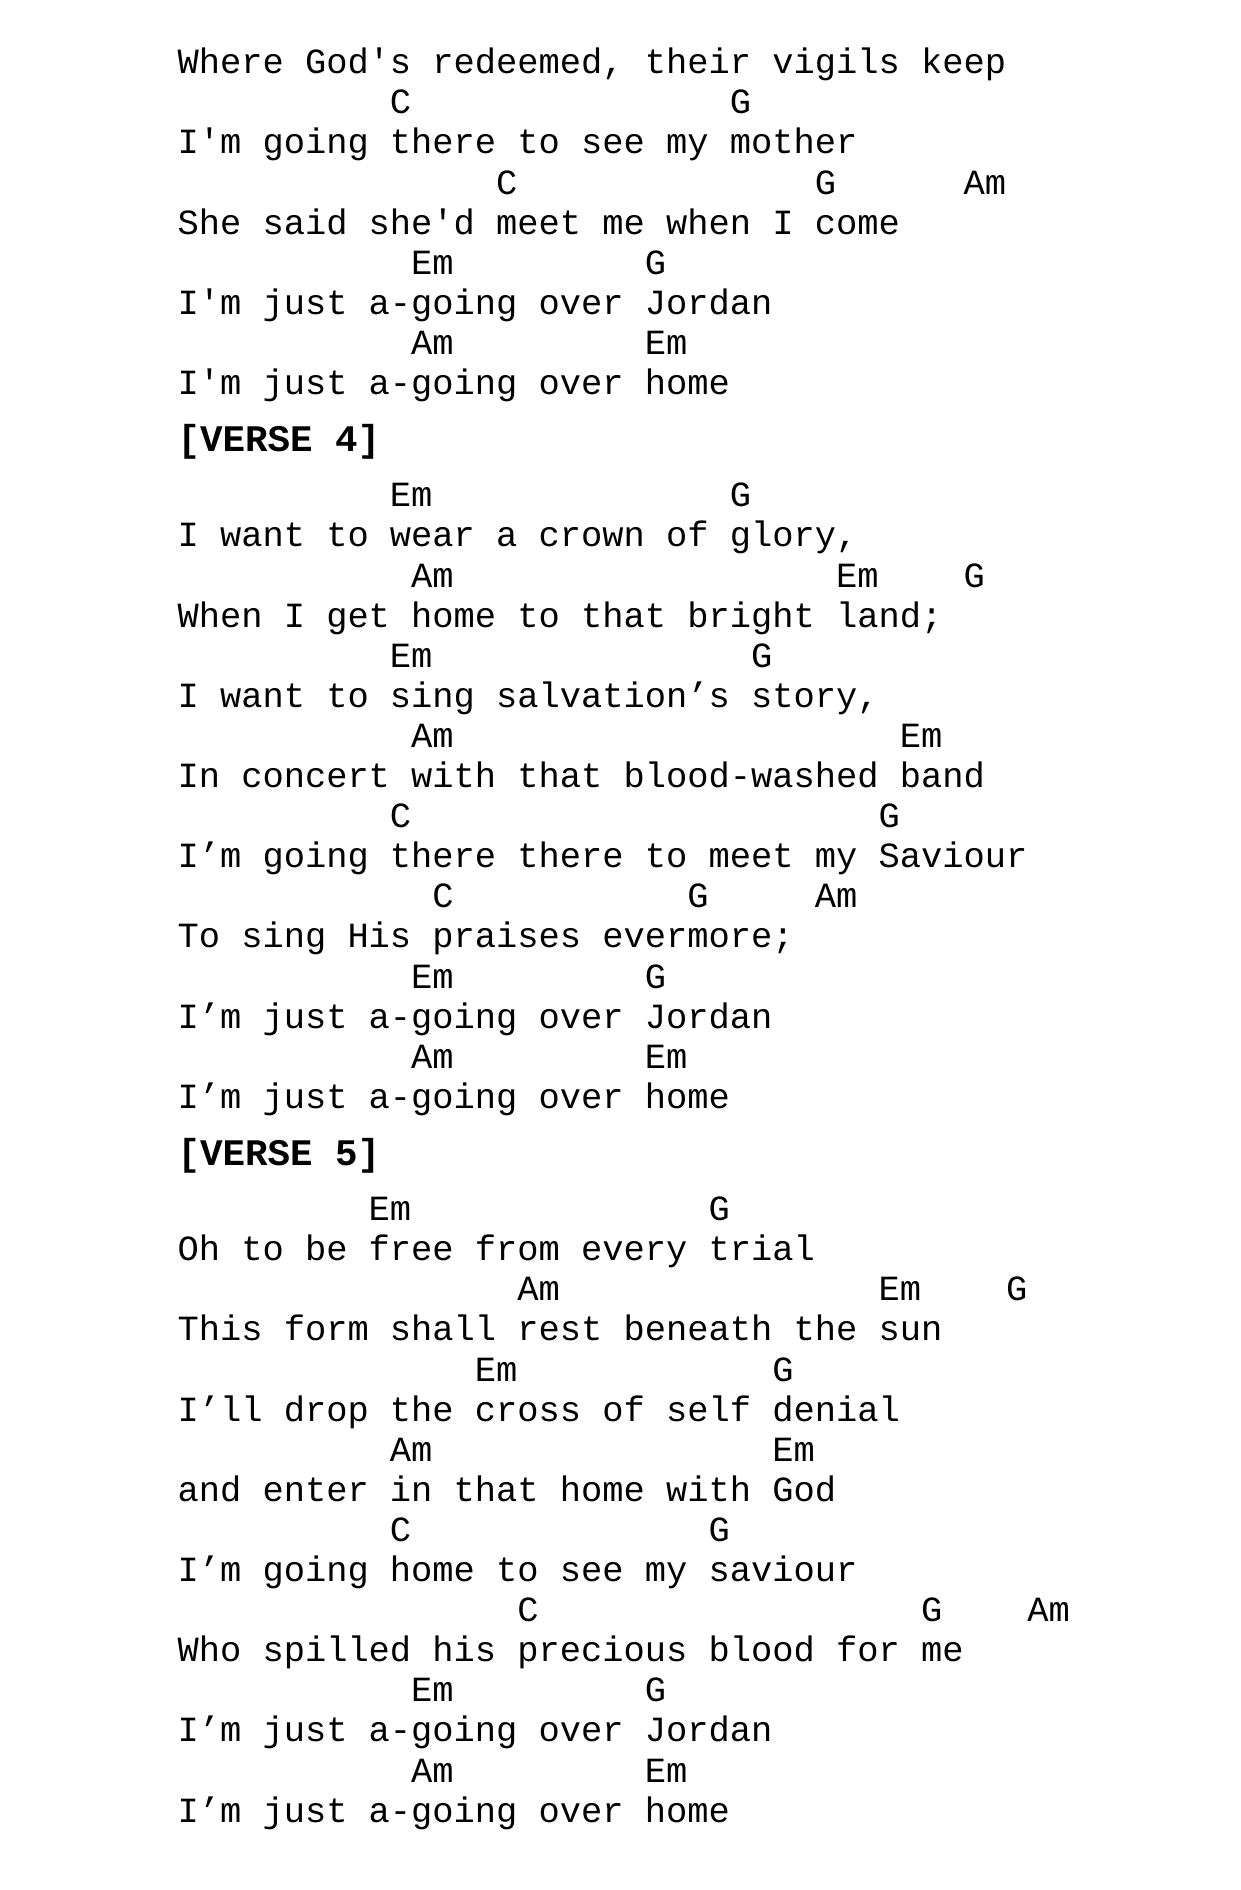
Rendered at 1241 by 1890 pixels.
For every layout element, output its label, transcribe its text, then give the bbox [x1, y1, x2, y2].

text In concert with that blood-washed band [177, 758, 1196, 798]
text Em G [177, 958, 1196, 999]
text Em G [177, 477, 1196, 517]
text I’m just a-going over Jordan [177, 999, 1196, 1039]
text C G [177, 1512, 1196, 1552]
text C G [177, 798, 1196, 838]
text Am Em [177, 1039, 1196, 1079]
text Am Em [177, 325, 1196, 365]
text Em G [177, 638, 1196, 678]
text C G Am [177, 164, 1196, 205]
text Oh to be free from every trial [177, 1231, 1196, 1271]
text I’m just a-going over Jordan [177, 1712, 1196, 1752]
text Em G [177, 1351, 1196, 1392]
text I’m just a-going over home [177, 1793, 1196, 1833]
subtitle [VERSE 4] [177, 420, 1196, 462]
text C G Am [177, 878, 1196, 918]
text Who spilled his precious blood for me [177, 1632, 1196, 1672]
text I’m going there there to meet my Saviour [177, 838, 1196, 878]
text This form shall rest beneath the sun [177, 1311, 1196, 1351]
text I'm just a-going over home [177, 365, 1196, 405]
text Em G [177, 1191, 1196, 1231]
text I’m just a-going over home [177, 1079, 1196, 1119]
text Em G [177, 1672, 1196, 1712]
text I'm just a-going over Jordan [177, 285, 1196, 325]
subtitle [VERSE 5] [177, 1134, 1196, 1176]
text Where God's redeemed, their vigils keep [177, 44, 1196, 84]
text I’m going home to see my saviour [177, 1552, 1196, 1592]
text Am Em [177, 718, 1196, 758]
text Am Em G [177, 557, 1196, 598]
text Em G [177, 245, 1196, 285]
text To sing His praises evermore; [177, 918, 1196, 958]
text C G Am [177, 1592, 1196, 1632]
text I want to sing salvation’s story, [177, 678, 1196, 718]
text I’ll drop the cross of self denial [177, 1392, 1196, 1432]
text Am Em [177, 1752, 1196, 1793]
text and enter in that home with God [177, 1472, 1196, 1512]
text Am Em [177, 1432, 1196, 1472]
text I want to wear a crown of glory, [177, 517, 1196, 557]
text She said she'd meet me when I come [177, 205, 1196, 245]
text I'm going there to see my mother [177, 124, 1196, 164]
text Am Em G [177, 1271, 1196, 1311]
text When I get home to that bright land; [177, 598, 1196, 638]
text C G [177, 84, 1196, 124]
